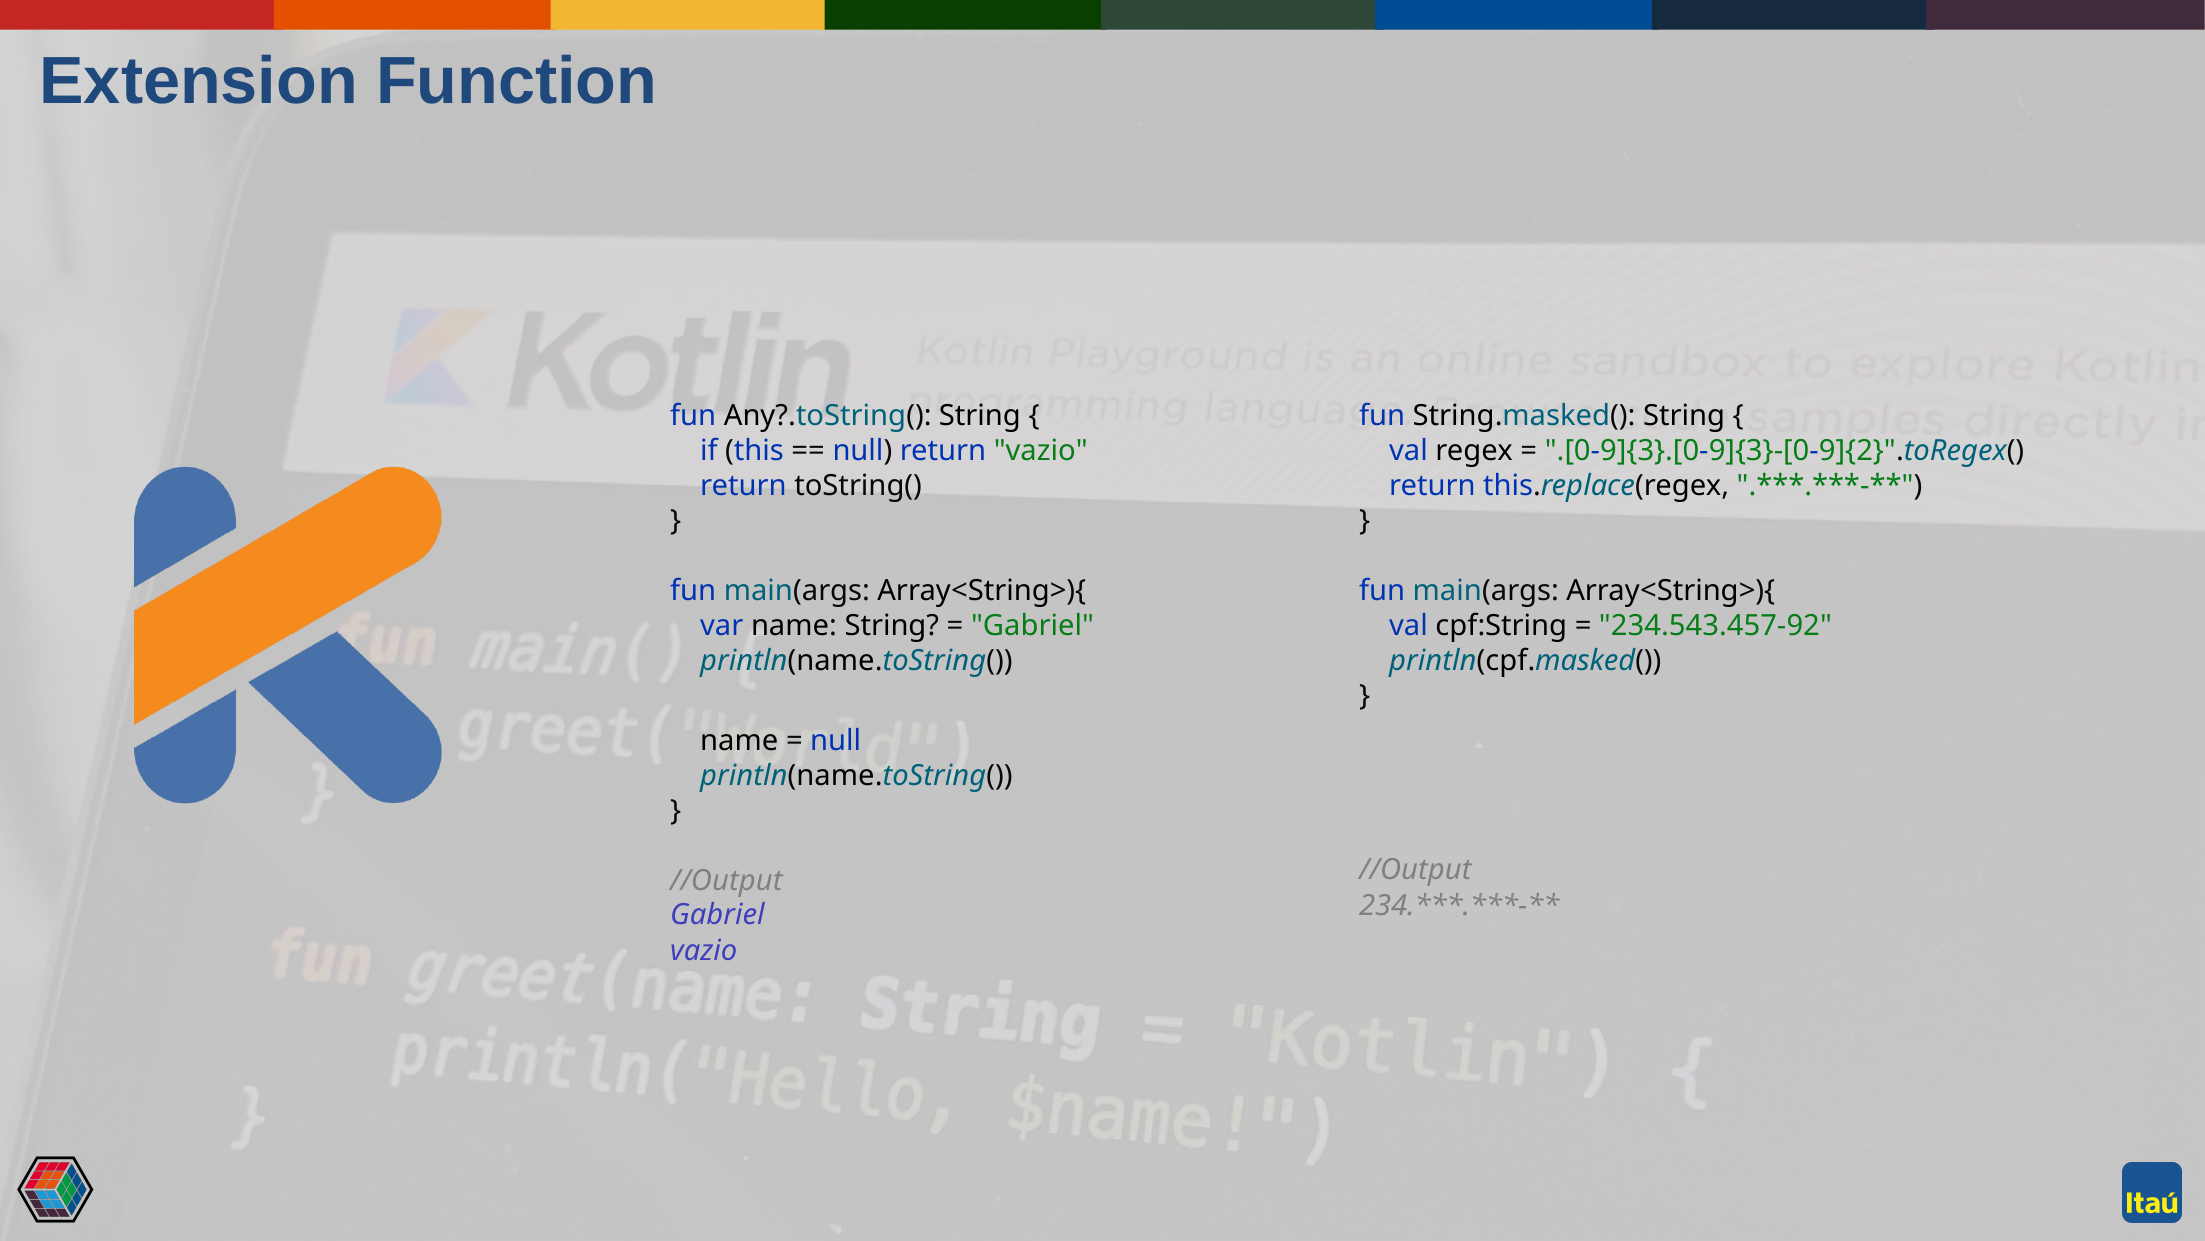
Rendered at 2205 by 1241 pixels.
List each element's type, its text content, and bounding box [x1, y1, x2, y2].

text_box Extension Function [39, 25, 1587, 127]
text_box fun Any?.toString(): String { if (this == null) return "vazio" return toString() } fun main(args: Array<String>){ var name: String? = "Gabriel" println(name.toString()) name = null println(name.toString()) } //Output Gabriel vazio [655, 389, 1200, 978]
text_box fun String.masked(): String { val regex = ".[0-9]{3}.[0-9]{3}-[0-9]{2}".toRegex() return this.replace(regex, ".***.***-**") } fun main(args: Array<String>){ val cpf:String = "234.543.457-92" println(cpf.masked()) } //Output 234.***.***-** [1344, 389, 2205, 965]
picture [129, 466, 446, 804]
picture [2122, 1162, 2182, 1223]
picture [15, 1149, 95, 1229]
